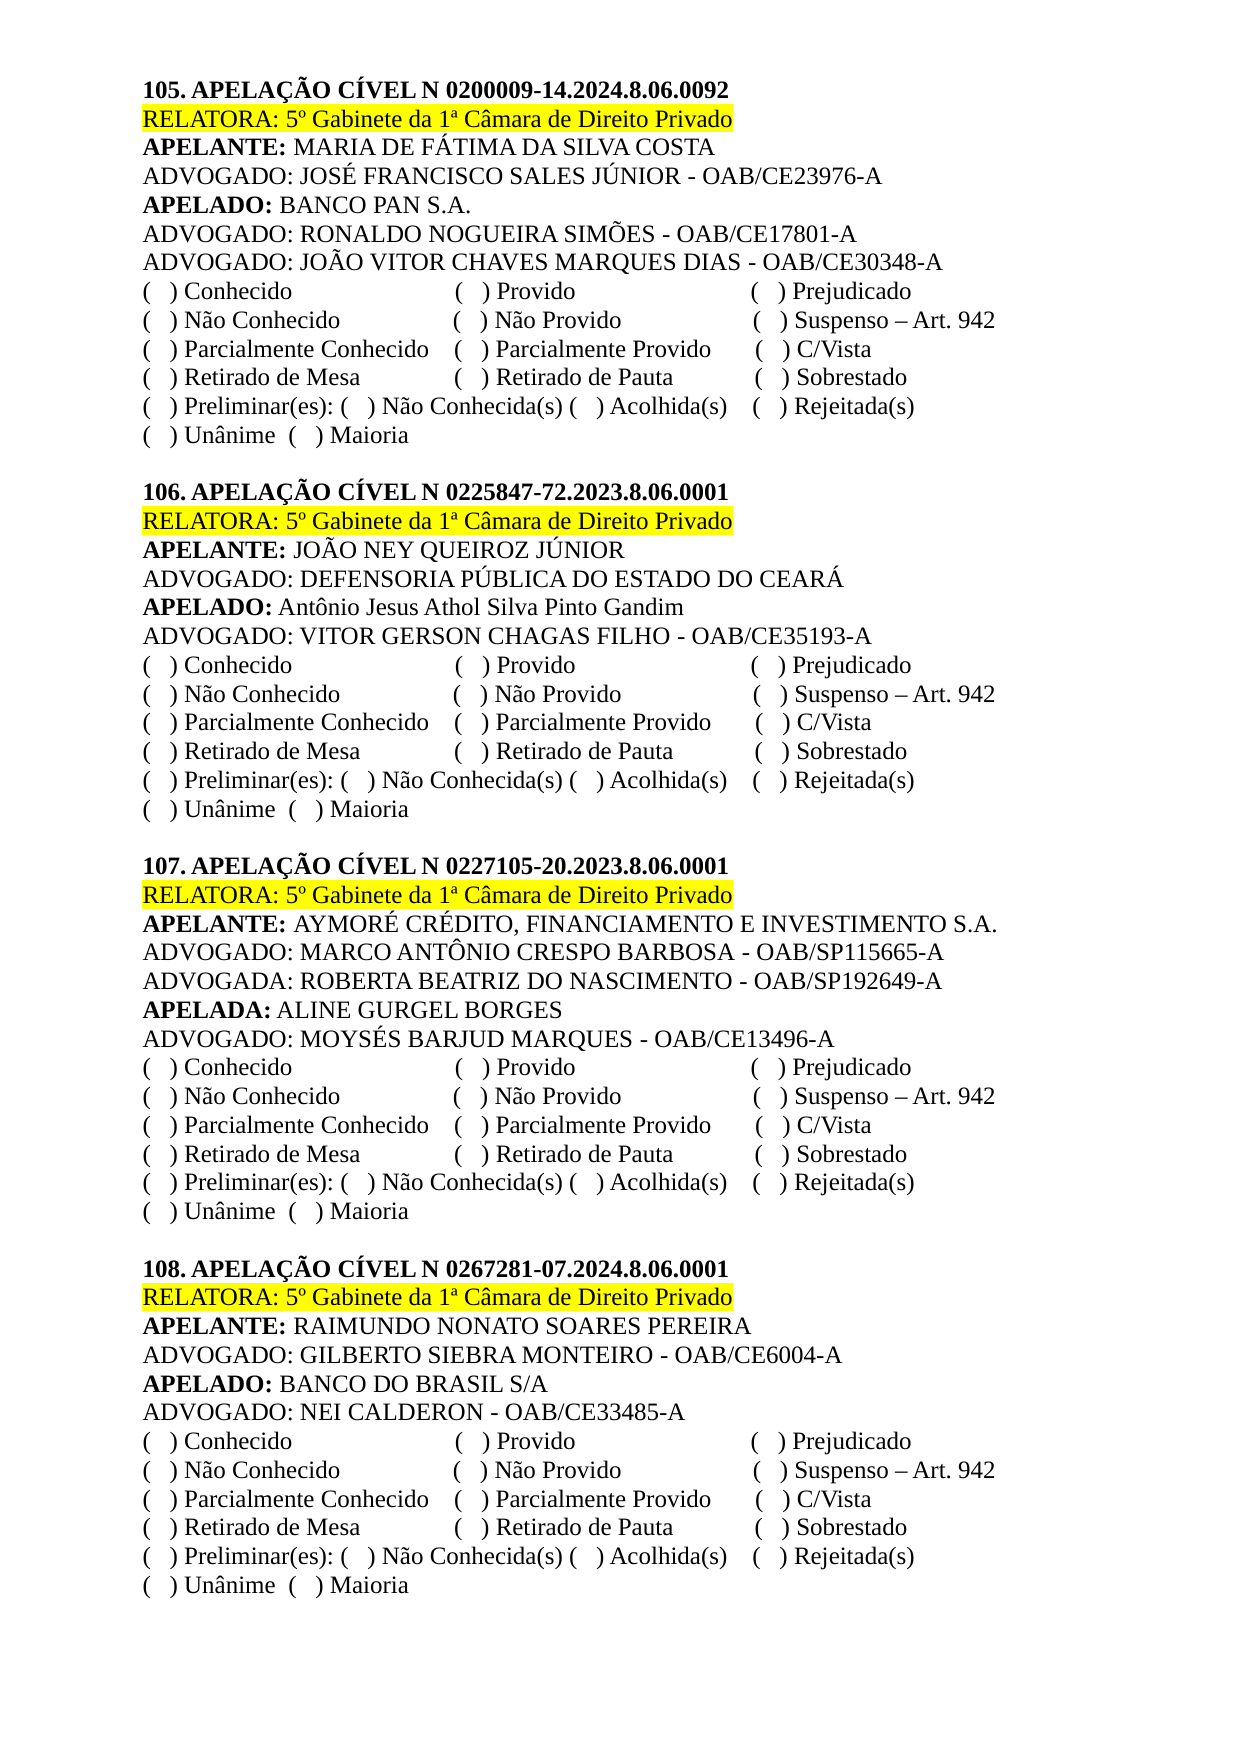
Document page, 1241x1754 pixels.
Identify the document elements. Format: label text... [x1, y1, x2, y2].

text ( ) Preliminar(es): ( ) Não Conhecida(s) ( ) Acolhida(s) ( ) Rejeitada(s) [142, 391, 1141, 420]
text ( ) Retirado de Mesa ( ) Retirado de Pauta ( ) Sobrestado [142, 736, 1141, 765]
text ( ) Unânime ( ) Maioria [142, 1570, 1141, 1627]
text ( ) Unânime ( ) Maioria 107. APELAÇÃO CÍVEL N 0227105-20.2023.8.06.0001 RELATORA: 5º Gabinete da 1ª Câmara de Direito Privado APELANTE: AYMORÉ CRÉDITO, FINANCIAMENTO E INVESTIMENTO S.A. ADVOGADO: MARCO ANTÔNIO CRESPO BARBOSA - OAB/SP115665-A ADVOGADA: ROBERTA BEATRIZ DO NASCIMENTO - OAB/SP192649-A APELADA: ALINE GURGEL BORGES ADVOGADO: MOYSÉS BARJUD MARQUES - OAB/CE13496-A ( ) Conhecido ( ) Provido ( ) Prejudicado [142, 794, 1141, 1081]
text ( ) Parcialmente Conhecido ( ) Parcialmente Provido ( ) C/Vista [142, 707, 1141, 736]
text ( ) Preliminar(es): ( ) Não Conhecida(s) ( ) Acolhida(s) ( ) Rejeitada(s) [142, 765, 1141, 794]
text ( ) Retirado de Mesa ( ) Retirado de Pauta ( ) Sobrestado [142, 1139, 1141, 1167]
text ADVOGADO: DEFENSORIA PÚBLICA DO ESTADO DO CEARÁ APELADO: Antônio Jesus Athol Silva Pinto Gandim ADVOGADO: VITOR GERSON CHAGAS FILHO - OAB/CE35193-A ( ) Conhecido ( ) Provido ( ) Prejudicado [142, 564, 1141, 679]
text ( ) Parcialmente Conhecido ( ) Parcialmente Provido ( ) C/Vista [142, 334, 1141, 362]
text ( ) Parcialmente Conhecido ( ) Parcialmente Provido ( ) C/Vista [142, 1484, 1141, 1512]
text 105. APELAÇÃO CÍVEL N 0200009-14.2024.8.06.0092 RELATORA: 5º Gabinete da 1ª Câmara de Direito Privado APELANTE: MARIA DE FÁTIMA DA SILVA COSTA ADVOGADO: JOSÉ FRANCISCO SALES JÚNIOR - OAB/CE23976-A APELADO: BANCO PAN S.A. ADVOGADO: RONALDO NOGUEIRA SIMÕES - OAB/CE17801-A ADVOGADO: JOÃO VITOR CHAVES MARQUES DIAS - OAB/CE30348-A ( ) Conhecido ( ) Provido ( ) Prejudicado [142, 75, 1141, 305]
text ( ) Não Conhecido ( ) Não Provido ( ) Suspenso – Art. 942 [142, 1455, 1141, 1484]
text ( ) Não Conhecido ( ) Não Provido ( ) Suspenso – Art. 942 [142, 305, 1141, 334]
text ( ) Não Conhecido ( ) Não Provido ( ) Suspenso – Art. 942 [142, 1081, 1141, 1110]
text ( ) Unânime ( ) Maioria 106. APELAÇÃO CÍVEL N 0225847-72.2023.8.06.0001 RELATORA: 5º Gabinete da 1ª Câmara de Direito Privado APELANTE: JOÃO NEY QUEIROZ JÚNIOR [142, 420, 1141, 564]
text ( ) Unânime ( ) Maioria 108. APELAÇÃO CÍVEL N 0267281-07.2024.8.06.0001 RELATORA: 5º Gabinete da 1ª Câmara de Direito Privado APELANTE: RAIMUNDO NONATO SOARES PEREIRA ADVOGADO: GILBERTO SIEBRA MONTEIRO - OAB/CE6004-A APELADO: BANCO DO BRASIL S/A ADVOGADO: NEI CALDERON - OAB/CE33485-A ( ) Conhecido ( ) Provido ( ) Prejudicado [142, 1196, 1141, 1455]
text ( ) Retirado de Mesa ( ) Retirado de Pauta ( ) Sobrestado [142, 362, 1141, 391]
text ( ) Preliminar(es): ( ) Não Conhecida(s) ( ) Acolhida(s) ( ) Rejeitada(s) [142, 1167, 1141, 1196]
text ( ) Não Conhecido ( ) Não Provido ( ) Suspenso – Art. 942 [142, 679, 1141, 707]
text ( ) Preliminar(es): ( ) Não Conhecida(s) ( ) Acolhida(s) ( ) Rejeitada(s) [142, 1541, 1141, 1570]
text ( ) Retirado de Mesa ( ) Retirado de Pauta ( ) Sobrestado [142, 1512, 1141, 1541]
text ( ) Parcialmente Conhecido ( ) Parcialmente Provido ( ) C/Vista [142, 1110, 1141, 1139]
